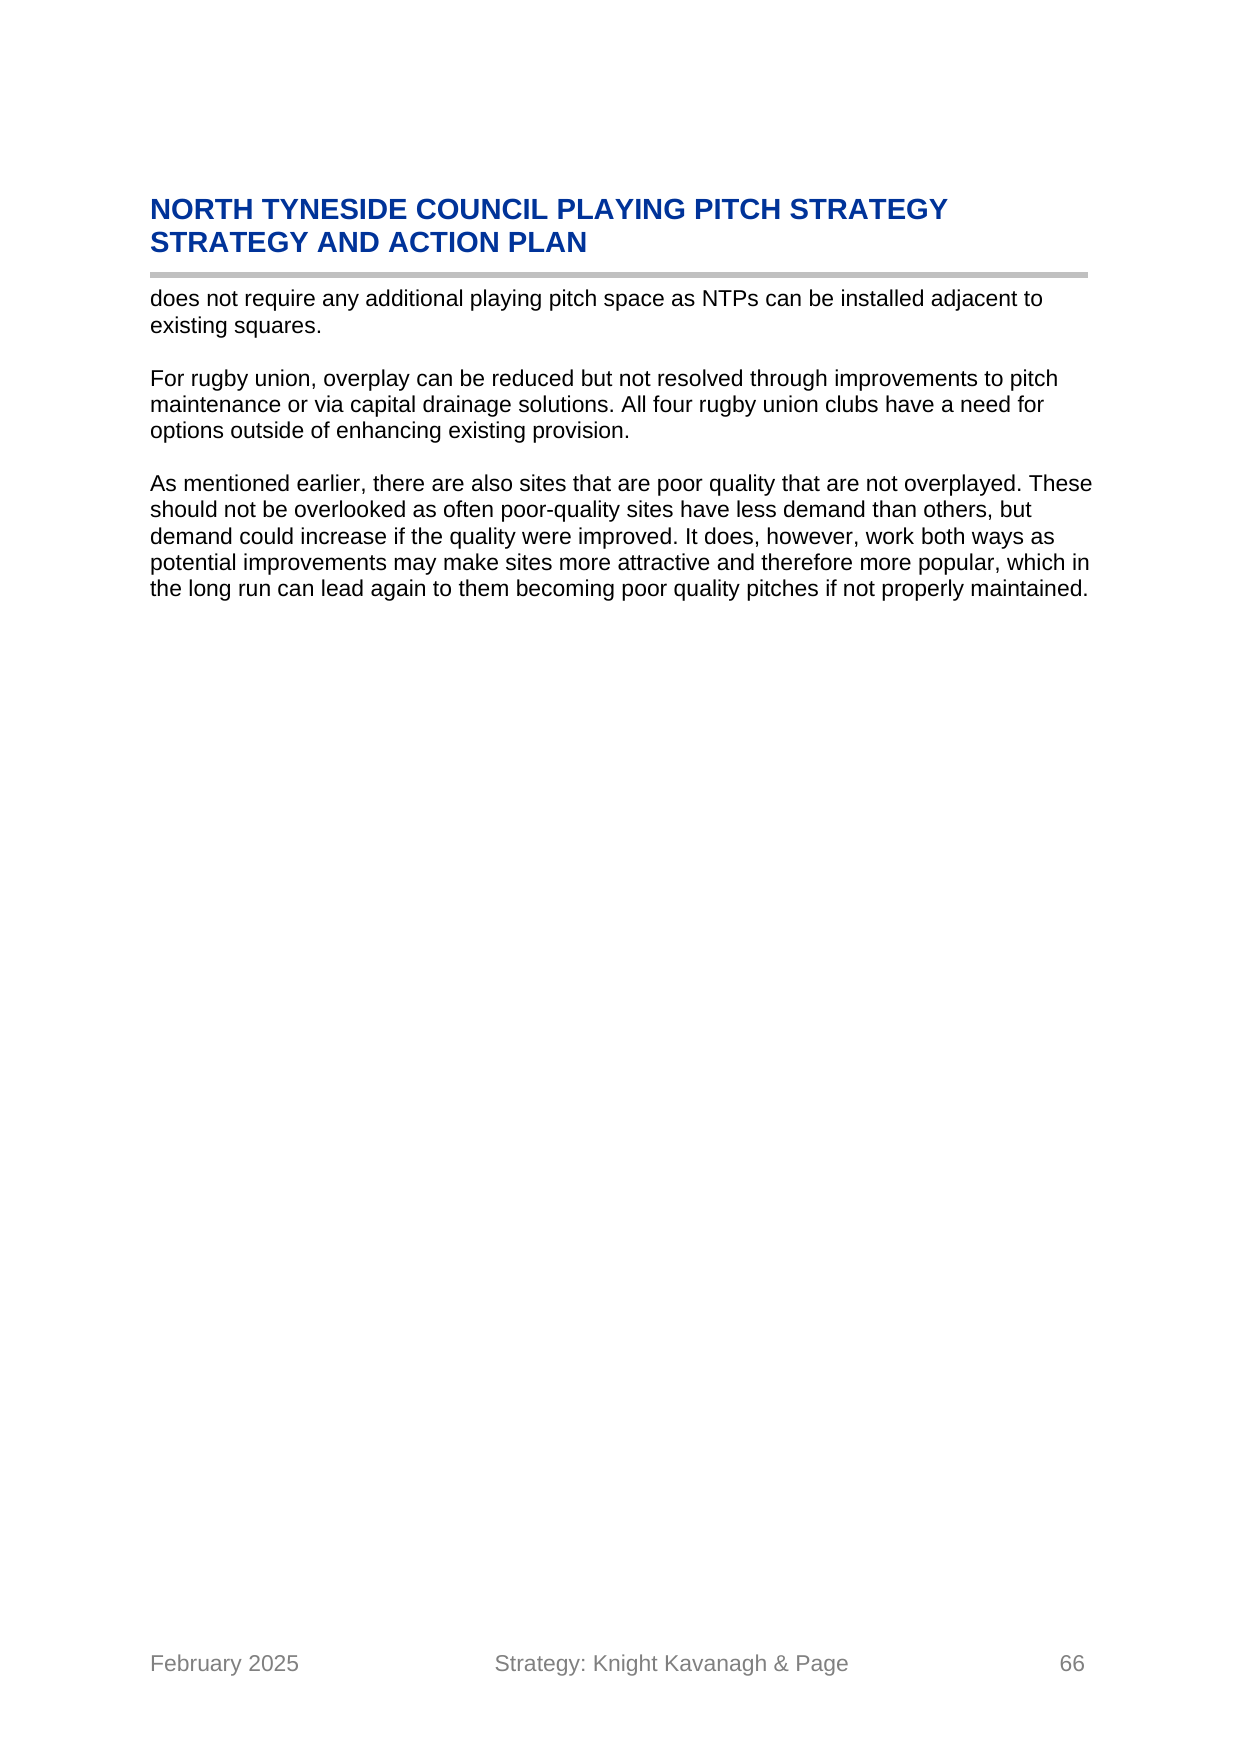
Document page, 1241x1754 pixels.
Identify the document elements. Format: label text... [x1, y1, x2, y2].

text does not require any additional playing pitch space as NTPs can be installed adjacent to existing squares. [150, 285, 1093, 338]
text For rugby union, overplay can be reduced but not resolved through improvements to pitch maintenance or via capital drainage solutions. All four rugby union clubs have a need for options outside of enhancing existing provision. [150, 364, 1093, 443]
text As mentioned earlier, there are also sites that are poor quality that are not overplayed. These should not be overlooked as often poor-quality sites have less demand than others, but demand could increase if the quality were improved. It does, however, work both ways as potential improvements may make sites more attractive and therefore more popular, which in the long run can lead again to them becoming poor quality pitches if not properly maintained. [150, 470, 1093, 602]
